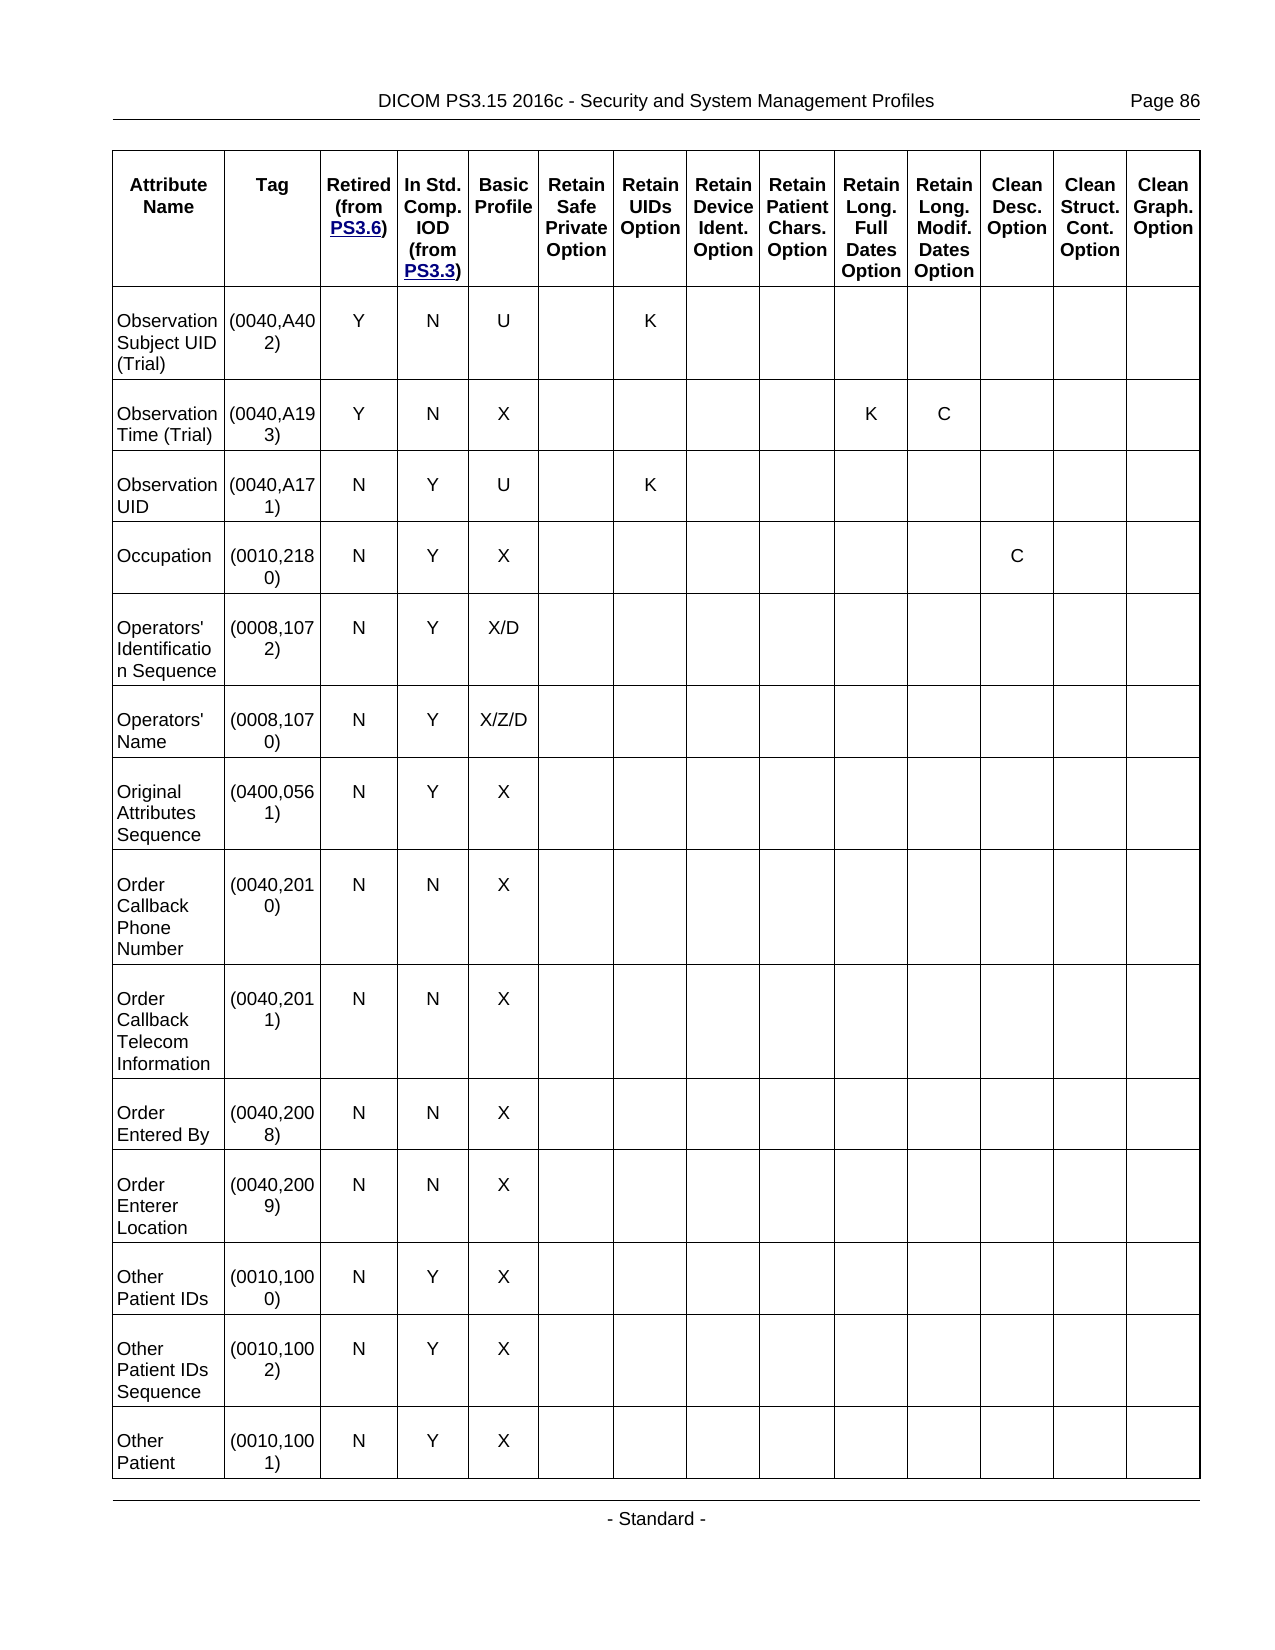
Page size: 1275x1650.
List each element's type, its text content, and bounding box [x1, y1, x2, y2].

table_cell X [469, 1315, 538, 1406]
table_cell [1054, 1407, 1126, 1477]
table_cell N [321, 1407, 397, 1477]
table_cell [614, 686, 686, 757]
table_cell [908, 758, 980, 849]
table_cell [687, 965, 759, 1078]
table_cell [539, 686, 613, 757]
table_cell [1127, 1243, 1199, 1313]
table_cell N [398, 1150, 468, 1242]
table_cell [835, 850, 907, 964]
table_cell [908, 686, 980, 757]
table_cell Y [398, 758, 468, 849]
table_cell [981, 1150, 1053, 1242]
table_cell [687, 686, 759, 757]
table_cell [614, 1243, 686, 1313]
table_cell [760, 965, 834, 1078]
table_cell [687, 522, 759, 592]
table_cell [539, 965, 613, 1078]
table_cell Y [398, 451, 468, 521]
table_cell [760, 1407, 834, 1477]
table_cell X/Z/D [469, 686, 538, 757]
table_cell [835, 522, 907, 592]
table_cell [687, 380, 759, 450]
table_header In Std. Comp. IOD (from PS3.3) [398, 151, 468, 286]
table_cell N [321, 451, 397, 521]
table_cell (0008,1070) [225, 686, 320, 757]
table_cell [835, 1079, 907, 1149]
table_cell X [469, 850, 538, 964]
table_cell Y [398, 1315, 468, 1406]
table_cell (0010,1000) [225, 1243, 320, 1313]
table_cell [835, 287, 907, 379]
table_cell [1127, 686, 1199, 757]
table_cell [760, 850, 834, 964]
table_cell [908, 522, 980, 592]
table_cell [835, 1315, 907, 1406]
table_cell [687, 758, 759, 849]
table_cell N [321, 594, 397, 685]
table_cell [614, 758, 686, 849]
table_cell N [321, 965, 397, 1078]
table_cell [1054, 1150, 1126, 1242]
table_cell Y [398, 594, 468, 685]
table_cell [687, 287, 759, 379]
table_cell Occupation [113, 522, 224, 592]
table_cell Order Entered By [113, 1079, 224, 1149]
table_cell Other Patient IDs Sequence [113, 1315, 224, 1406]
table_cell [539, 1315, 613, 1406]
table_cell [614, 850, 686, 964]
table_cell (0010,1002) [225, 1315, 320, 1406]
table_cell [614, 594, 686, 685]
table_cell [539, 287, 613, 379]
table_cell N [321, 850, 397, 964]
table_cell [760, 287, 834, 379]
table_cell [1127, 850, 1199, 964]
table_header Clean Desc. Option [981, 151, 1053, 286]
table_cell (0040,2009) [225, 1150, 320, 1242]
table_cell [614, 1079, 686, 1149]
table_cell Y [321, 287, 397, 379]
table_cell [1127, 451, 1199, 521]
table_cell [539, 758, 613, 849]
table_cell [1054, 380, 1126, 450]
table_cell [614, 1315, 686, 1406]
table_header Retain Device Ident. Option [687, 151, 759, 286]
table_cell [835, 758, 907, 849]
table_cell [1127, 965, 1199, 1078]
table_cell [1127, 758, 1199, 849]
table_cell [687, 1407, 759, 1477]
table_cell [1054, 594, 1126, 685]
table_cell [835, 686, 907, 757]
table_cell (0010,1001) [225, 1407, 320, 1477]
table_cell Other Patient IDs [113, 1243, 224, 1313]
table_cell [760, 594, 834, 685]
table_cell [908, 1407, 980, 1477]
table_cell Order Callback Telecom Information [113, 965, 224, 1078]
table_cell [539, 522, 613, 592]
table_cell (0040,A193) [225, 380, 320, 450]
table_header Tag [225, 151, 320, 286]
table_cell X [469, 380, 538, 450]
table_cell [1054, 1315, 1126, 1406]
table_cell Operators' Name [113, 686, 224, 757]
table_header Retain Long. Modif. Dates Option [908, 151, 980, 286]
table_cell [1054, 965, 1126, 1078]
table_cell Order Enterer Location [113, 1150, 224, 1242]
table_cell N [398, 965, 468, 1078]
table_cell X [469, 758, 538, 849]
table_cell K [614, 287, 686, 379]
table_cell [908, 287, 980, 379]
table_cell [614, 1407, 686, 1477]
table_cell [614, 522, 686, 592]
table_cell [908, 1079, 980, 1149]
table_cell N [321, 1150, 397, 1242]
table_cell K [835, 380, 907, 450]
table_cell U [469, 451, 538, 521]
table_cell N [398, 850, 468, 964]
table_cell (0400,0561) [225, 758, 320, 849]
table_cell N [321, 1315, 397, 1406]
table_cell N [321, 522, 397, 592]
table_cell N [398, 380, 468, 450]
table_cell [539, 380, 613, 450]
table_cell Order Callback Phone Number [113, 850, 224, 964]
table_cell [760, 522, 834, 592]
table_cell [614, 965, 686, 1078]
table_header Retain Patient Chars. Option [760, 151, 834, 286]
table_cell Y [321, 380, 397, 450]
table_cell C [908, 380, 980, 450]
table_cell [1054, 1243, 1126, 1313]
table_cell X [469, 965, 538, 1078]
table_header Retain Safe Private Option [539, 151, 613, 286]
table_cell Observation UID [113, 451, 224, 521]
table_cell Original Attributes Sequence [113, 758, 224, 849]
table_cell [687, 1150, 759, 1242]
table_header Retain UIDs Option [614, 151, 686, 286]
table_header Clean Graph. Option [1127, 151, 1199, 286]
table_cell [1054, 522, 1126, 592]
table_cell C [981, 522, 1053, 592]
table_cell [981, 1243, 1053, 1313]
table_cell [539, 1150, 613, 1242]
table_cell [1127, 287, 1199, 379]
table_cell [614, 380, 686, 450]
table_cell [981, 451, 1053, 521]
table_cell [687, 451, 759, 521]
table_cell [1054, 758, 1126, 849]
table_header Retain Long. Full Dates Option [835, 151, 907, 286]
table_cell N [321, 1243, 397, 1313]
table_cell (0008,1072) [225, 594, 320, 685]
table_cell [908, 451, 980, 521]
table_cell [539, 1407, 613, 1477]
table_cell X [469, 522, 538, 592]
table_cell [835, 594, 907, 685]
table_cell [1054, 850, 1126, 964]
table_cell N [398, 287, 468, 379]
table_cell [760, 758, 834, 849]
table_cell K [614, 451, 686, 521]
table_cell [539, 594, 613, 685]
table_cell Y [398, 1407, 468, 1477]
table_cell [1054, 451, 1126, 521]
table_cell (0040,2011) [225, 965, 320, 1078]
table_cell N [321, 686, 397, 757]
table_cell X [469, 1243, 538, 1313]
table_cell U [469, 287, 538, 379]
table_cell [539, 850, 613, 964]
table_cell N [398, 1079, 468, 1149]
table_cell [539, 451, 613, 521]
table_cell Operators' Identification Sequence [113, 594, 224, 685]
table_cell [687, 594, 759, 685]
table_cell [908, 594, 980, 685]
table_cell (0040,A402) [225, 287, 320, 379]
table_cell [908, 850, 980, 964]
table_cell X [469, 1150, 538, 1242]
table_cell Y [398, 686, 468, 757]
table_cell [1127, 380, 1199, 450]
table_cell Observation Subject UID (Trial) [113, 287, 224, 379]
table_cell [835, 965, 907, 1078]
table_cell [760, 1243, 834, 1313]
table_cell [1127, 522, 1199, 592]
table_cell [687, 1315, 759, 1406]
table_cell [981, 287, 1053, 379]
table_cell [908, 1243, 980, 1313]
table_cell X [469, 1407, 538, 1477]
table_cell (0040,2010) [225, 850, 320, 964]
table_cell [539, 1243, 613, 1313]
table_cell [539, 1079, 613, 1149]
table_cell (0040,A171) [225, 451, 320, 521]
table_header Attribute Name [113, 151, 224, 286]
table_cell [981, 594, 1053, 685]
table_cell (0040,2008) [225, 1079, 320, 1149]
table_cell N [321, 1079, 397, 1149]
table_cell [1127, 1150, 1199, 1242]
table_cell [1127, 1079, 1199, 1149]
table_cell [981, 1315, 1053, 1406]
table_cell [760, 380, 834, 450]
table_cell [1127, 1315, 1199, 1406]
table_cell N [321, 758, 397, 849]
table_cell [760, 1315, 834, 1406]
table_cell [835, 1243, 907, 1313]
table_cell [981, 850, 1053, 964]
table_cell [908, 965, 980, 1078]
table_cell [1054, 1079, 1126, 1149]
table_cell [835, 451, 907, 521]
table_header Basic Profile [469, 151, 538, 286]
table_cell [687, 850, 759, 964]
table_cell Observation Time (Trial) [113, 380, 224, 450]
table_cell [981, 1407, 1053, 1477]
table_cell [760, 1079, 834, 1149]
table_cell [1054, 686, 1126, 757]
table_header Clean Struct. Cont. Option [1054, 151, 1126, 286]
table_cell X/D [469, 594, 538, 685]
table_cell [981, 758, 1053, 849]
table_cell [835, 1407, 907, 1477]
table_cell [981, 380, 1053, 450]
table_cell [981, 965, 1053, 1078]
table_header Retired (from PS3.6) [321, 151, 397, 286]
table_cell [687, 1243, 759, 1313]
table_cell Y [398, 522, 468, 592]
table_cell [1127, 594, 1199, 685]
table_cell [760, 451, 834, 521]
table_cell Y [398, 1243, 468, 1313]
table_cell [760, 1150, 834, 1242]
table_cell [908, 1150, 980, 1242]
table_cell [687, 1079, 759, 1149]
table_cell [981, 1079, 1053, 1149]
table_cell [1054, 287, 1126, 379]
table_cell X [469, 1079, 538, 1149]
table_cell (0010,2180) [225, 522, 320, 592]
table_cell [760, 686, 834, 757]
table_cell [1127, 1407, 1199, 1477]
table_cell [835, 1150, 907, 1242]
table_cell [908, 1315, 980, 1406]
table_cell Other Patient [113, 1407, 224, 1477]
table_cell [614, 1150, 686, 1242]
table_cell [981, 686, 1053, 757]
